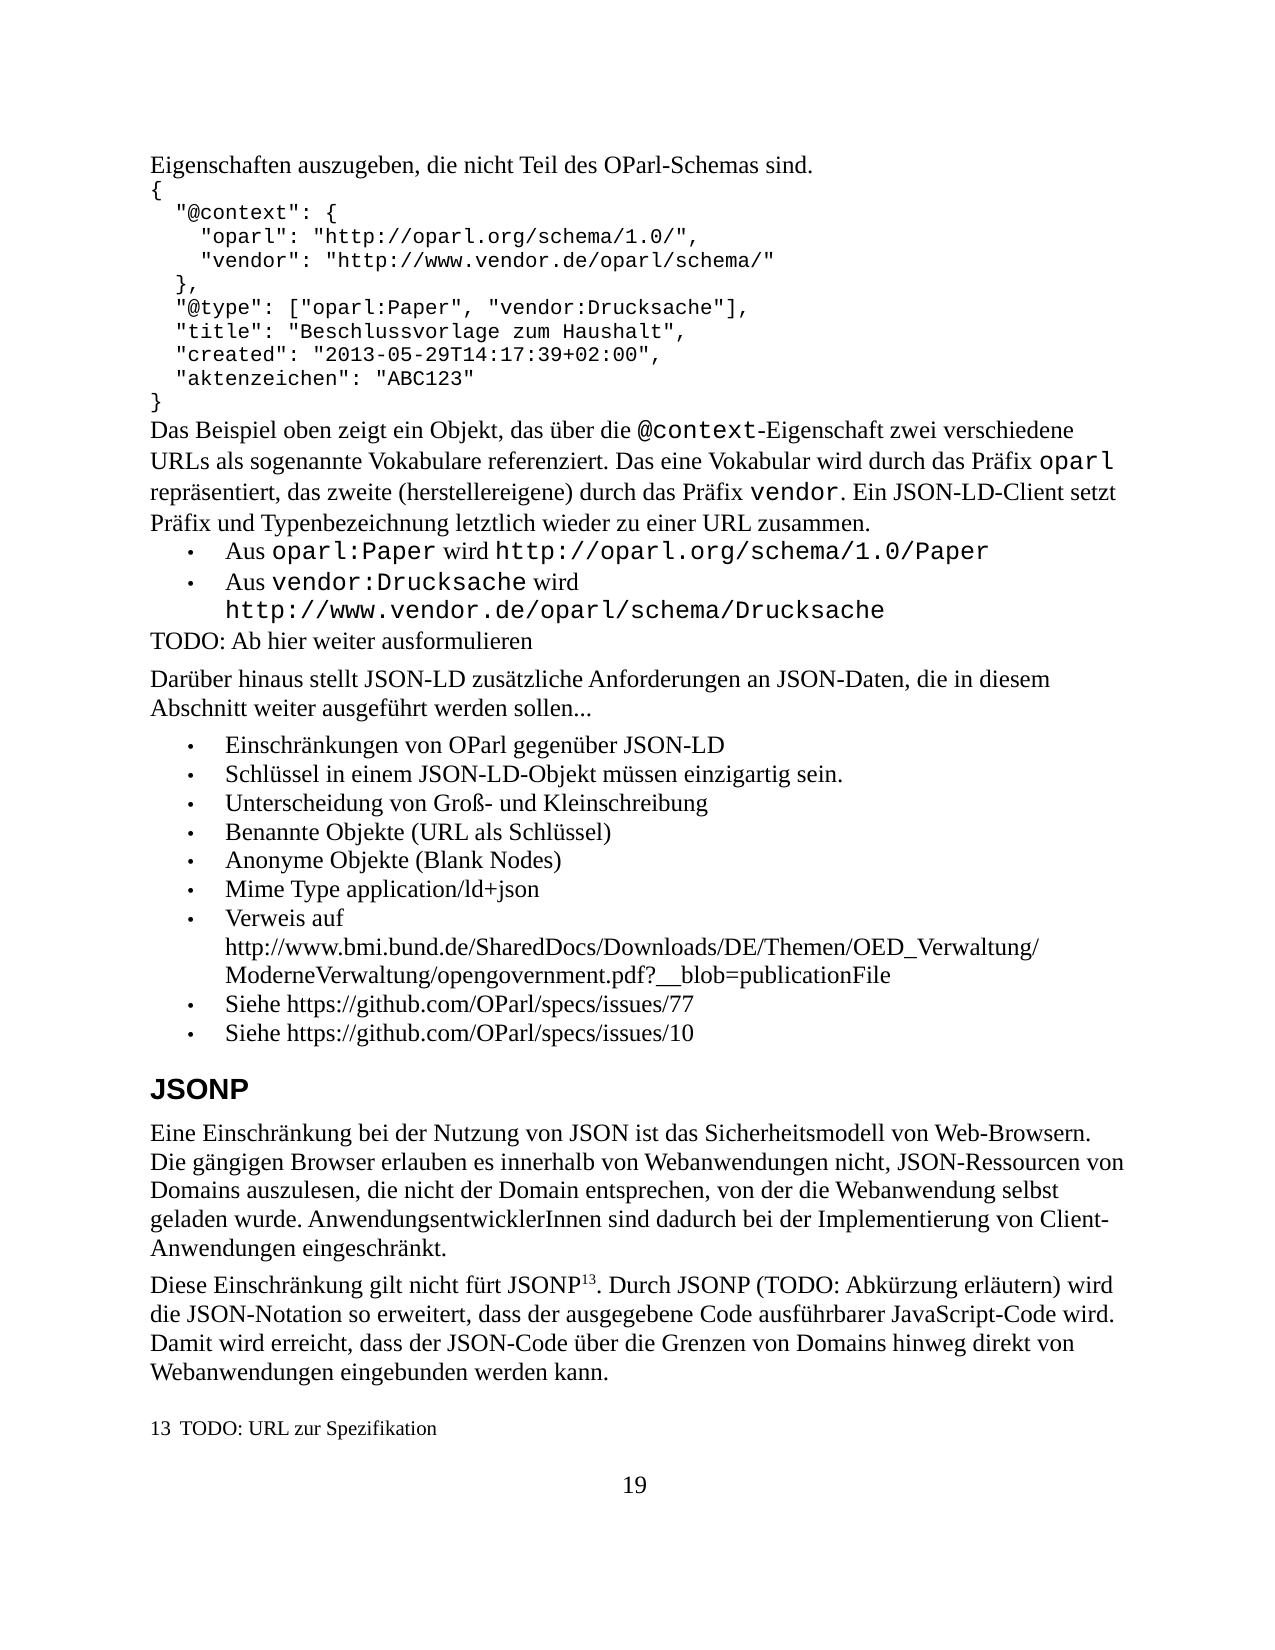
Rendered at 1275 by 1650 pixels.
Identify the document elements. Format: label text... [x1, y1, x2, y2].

list Aus vendor:Drucksache wird http://www.vendor.de/oparl/schema/Drucksache [187, 567, 1125, 626]
text Darüber hinaus stellt JSON-LD zusätzliche Anforderungen an JSON-Daten, die in diesem Abschnitt weiter ausgeführt werden sollen... [150, 664, 1125, 722]
subtitle JSONP [150, 1072, 1125, 1105]
list Einschränkungen von OParl gegenüber JSON-LD [187, 731, 1125, 759]
list Anonyme Objekte (Blank Nodes) [187, 846, 1125, 874]
text "@type": ["oparl:Paper", "vendor:Drucksache"], [150, 297, 1125, 321]
text { [150, 179, 1125, 202]
text "oparl": "http://oparl.org/schema/1.0/", [150, 226, 1125, 250]
text Eigenschaften auszugeben, die nicht Teil des OParl-Schemas sind. [150, 150, 1125, 179]
list Unterscheidung von Groß- und Kleinschreibung [187, 788, 1125, 817]
text TODO: URL zur Spezifikation [150, 1416, 1125, 1440]
text TODO: Ab hier weiter ausformulieren [150, 626, 1125, 655]
list Benannte Objekte (URL als Schlüssel) [187, 817, 1125, 846]
text "title": "Beschlussvorlage zum Haushalt", [150, 321, 1125, 344]
text Das Beispiel oben zeigt ein Objekt, das über die @context-Eigenschaft zwei verschiedene URLs als sogenannte Vokabulare referenziert. Das eine Vokabular wird durch das Präfix oparl repräsentiert, das zweite (herstellereigene) durch das Präfix vendor. Ein JSON-LD-Client setzt Präfix und Typenbezeichnung letztlich wieder zu einer URL zusammen. [150, 415, 1125, 536]
list Verweis auf http://www.bmi.bund.de/SharedDocs/Downloads/DE/Themen/OED_Verwaltung/ModerneVerwaltung/opengovernment.pdf?__blob=publicationFile [187, 903, 1125, 989]
text "vendor": "http://www.vendor.de/oparl/schema/" [150, 250, 1125, 273]
text Eine Einschränkung bei der Nutzung von JSON ist das Sicherheitsmodell von Web-Browsern. Die gängigen Browser erlauben es innerhalb von Webanwendungen nicht, JSON-Ressourcen von Domains auszulesen, die nicht der Domain entsprechen, von der die Webanwendung selbst geladen wurde. AnwendungsentwicklerInnen sind dadurch bei der Implementierung von Client-Anwendungen eingeschränkt. [150, 1118, 1125, 1262]
list Aus oparl:Paper wird http://oparl.org/schema/1.0/Paper [187, 536, 1125, 567]
list Schlüssel in einem JSON-LD-Objekt müssen einzigartig sein. [187, 759, 1125, 788]
text } [150, 392, 1125, 415]
text Diese Einschränkung gilt nicht fürt JSONP. Durch JSONP (TODO: Abkürzung erläutern) wird die JSON-Notation so erweitert, dass der ausgegebene Code ausführbarer JavaScript-Code wird. Damit wird erreicht, dass der JSON-Code über die Grenzen von Domains hinweg direkt von Webanwendungen eingebunden werden kann. [150, 1271, 1125, 1386]
text "@context": { [150, 202, 1125, 226]
list Siehe https://github.com/OParl/specs/issues/77 [187, 989, 1125, 1018]
list Mime Type application/ld+json [187, 874, 1125, 903]
list Siehe https://github.com/OParl/specs/issues/10 [187, 1018, 1125, 1047]
text "created": "2013-05-29T14:17:39+02:00", [150, 344, 1125, 368]
text "aktenzeichen": "ABC123" [150, 368, 1125, 392]
text }, [150, 273, 1125, 297]
